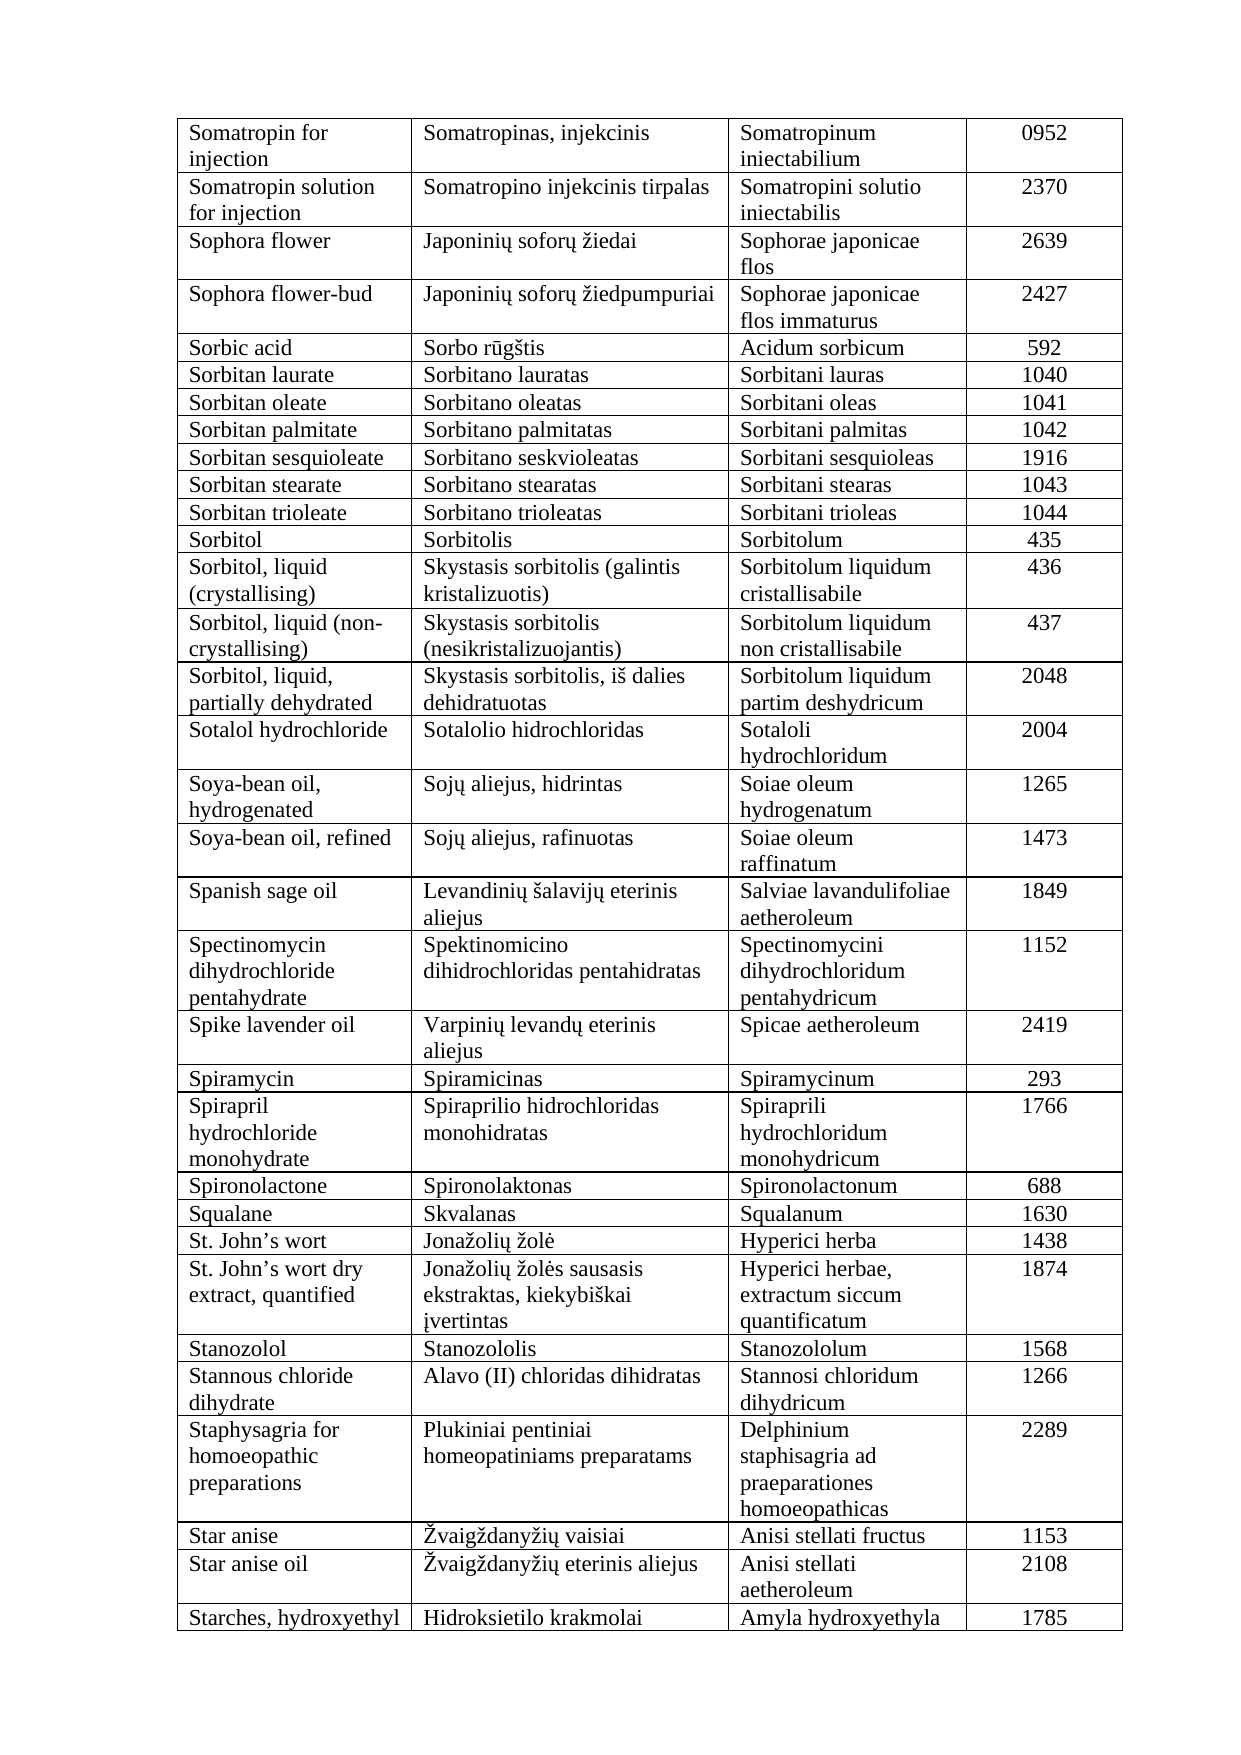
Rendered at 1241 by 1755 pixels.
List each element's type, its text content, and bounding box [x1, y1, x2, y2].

table_cell Spiramycin [178, 1065, 411, 1091]
table_cell Star anise oil [178, 1550, 411, 1602]
table_cell 1916 [967, 444, 1122, 470]
table_cell Sorbitani lauras [729, 362, 966, 388]
table_cell 1042 [967, 416, 1122, 443]
table_cell Soiae oleum hydrogenatum [729, 770, 966, 823]
table_cell 1153 [967, 1523, 1122, 1549]
table_cell Spirapril hydrochloride monohydrate [178, 1093, 411, 1171]
table_cell Spiraprili hydrochloridum monohydricum [729, 1093, 966, 1171]
table_cell Soiae oleum raffinatum [729, 824, 966, 876]
table_cell Anisi stellati aetheroleum [729, 1550, 966, 1602]
table_cell Sorbitano seskvioleatas [412, 444, 728, 470]
table_cell Squalanum [729, 1200, 966, 1226]
table_cell Japoninių soforų žiedpumpuriai [412, 280, 728, 333]
table_cell 1266 [967, 1362, 1122, 1415]
table_cell Hyperici herba [729, 1227, 966, 1254]
table_cell Spectinomycin dihydrochloride pentahydrate [178, 931, 411, 1010]
table_cell Sorbitol [178, 526, 411, 552]
table_cell Soya-bean oil, refined [178, 824, 411, 876]
table_cell Somatropinum iniectabilium [729, 119, 966, 172]
table_cell Somatropini solutio iniectabilis [729, 173, 966, 226]
table_cell Sorbitan palmitate [178, 416, 411, 443]
table_cell Sorbitano palmitatas [412, 416, 728, 443]
table_cell 1438 [967, 1227, 1122, 1254]
table_cell Spironolaktonas [412, 1173, 728, 1199]
table_cell Sorbitolis [412, 526, 728, 552]
table_cell 2004 [967, 716, 1122, 769]
table_cell Skystasis sorbitolis, iš dalies dehidratuotas [412, 663, 728, 715]
table_cell St. John’s wort dry extract, quantified [178, 1255, 411, 1334]
table_cell Sorbitani stearas [729, 471, 966, 497]
table_cell 688 [967, 1173, 1122, 1199]
table_cell Spicae aetheroleum [729, 1011, 966, 1064]
table_cell Sorbitolum liquidum partim deshydricum [729, 663, 966, 715]
table_cell 1041 [967, 389, 1122, 415]
table_cell Acidum sorbicum [729, 334, 966, 361]
table_cell 1043 [967, 471, 1122, 497]
table_cell Levandinių šalavijų eterinis aliejus [412, 878, 728, 930]
table_cell Skystasis sorbitolis (nesikristalizuojantis) [412, 609, 728, 661]
table_cell Spektinomicino dihidrochloridas pentahidratas [412, 931, 728, 1010]
table_cell Sorbic acid [178, 334, 411, 361]
table_cell Spironolactone [178, 1173, 411, 1199]
table_cell Sophora flower [178, 227, 411, 279]
table_cell 2108 [967, 1550, 1122, 1602]
table_cell Sotaloli hydrochloridum [729, 716, 966, 769]
table_cell Sorbitan stearate [178, 471, 411, 497]
table_cell Staphysagria for homoeopathic preparations [178, 1416, 411, 1521]
table_cell Delphinium staphisagria ad praeparationes homoeopathicas [729, 1416, 966, 1521]
table_cell Sorbitani palmitas [729, 416, 966, 443]
table_cell Jonažolių žolės sausasis ekstraktas, kiekybiškai įvertintas [412, 1255, 728, 1334]
table_cell Sophorae japonicae flos [729, 227, 966, 279]
table_cell 2370 [967, 173, 1122, 226]
table_cell 1874 [967, 1255, 1122, 1334]
table_cell Sorbitano stearatas [412, 471, 728, 497]
table_cell 1785 [967, 1604, 1122, 1630]
table_cell Sorbitano lauratas [412, 362, 728, 388]
table_cell 2289 [967, 1416, 1122, 1521]
table_cell Spironolactonum [729, 1173, 966, 1199]
table_cell Žvaigždanyžių vaisiai [412, 1523, 728, 1549]
table_cell 293 [967, 1065, 1122, 1091]
table_cell Hidroksietilo krakmolai [412, 1604, 728, 1630]
table_cell Sophora flower-bud [178, 280, 411, 333]
table_cell Sophorae japonicae flos immaturus [729, 280, 966, 333]
table_cell Spanish sage oil [178, 878, 411, 930]
table_cell Hyperici herbae, extractum siccum quantificatum [729, 1255, 966, 1334]
table_cell Sorbitolum liquidum non cristallisabile [729, 609, 966, 661]
table_cell Sorbitol, liquid, partially dehydrated [178, 663, 411, 715]
table_cell Sorbitan sesquioleate [178, 444, 411, 470]
table_cell Stannosi chloridum dihydricum [729, 1362, 966, 1415]
table_cell 436 [967, 553, 1122, 608]
table_cell Sorbitano trioleatas [412, 499, 728, 525]
table_cell Somatropin for injection [178, 119, 411, 172]
table_cell 2048 [967, 663, 1122, 715]
table_cell Sojų aliejus, rafinuotas [412, 824, 728, 876]
table_cell 1849 [967, 878, 1122, 930]
table_cell 0952 [967, 119, 1122, 172]
table_cell 1766 [967, 1093, 1122, 1171]
table_cell Anisi stellati fructus [729, 1523, 966, 1549]
table_cell 2639 [967, 227, 1122, 279]
table_cell Žvaigždanyžių eterinis aliejus [412, 1550, 728, 1602]
table_cell Sorbitani trioleas [729, 499, 966, 525]
table_cell 1044 [967, 499, 1122, 525]
table_cell Star anise [178, 1523, 411, 1549]
table_cell Sorbo rūgštis [412, 334, 728, 361]
table_cell Sorbitano oleatas [412, 389, 728, 415]
table_cell Stanozolol [178, 1335, 411, 1361]
table_cell Somatropino injekcinis tirpalas [412, 173, 728, 226]
table_cell 1265 [967, 770, 1122, 823]
table_cell St. John’s wort [178, 1227, 411, 1254]
table_cell Starches, hydroxyethyl [178, 1604, 411, 1630]
table_cell Plukiniai pentiniai homeopatiniams preparatams [412, 1416, 728, 1521]
table_cell 2427 [967, 280, 1122, 333]
table_cell Salviae lavandulifoliae aetheroleum [729, 878, 966, 930]
table_cell Japoninių soforų žiedai [412, 227, 728, 279]
table_cell Somatropin solution for injection [178, 173, 411, 226]
table_cell Amyla hydroxyethyla [729, 1604, 966, 1630]
table_cell Squalane [178, 1200, 411, 1226]
table_cell Jonažolių žolė [412, 1227, 728, 1254]
table_cell Stanozololum [729, 1335, 966, 1361]
table_cell Sorbitan laurate [178, 362, 411, 388]
table_cell Spiraprilio hidrochloridas monohidratas [412, 1093, 728, 1171]
table_cell 592 [967, 334, 1122, 361]
table_cell Sorbitol, liquid (non-crystallising) [178, 609, 411, 661]
table_cell Sojų aliejus, hidrintas [412, 770, 728, 823]
table_cell Spiramycinum [729, 1065, 966, 1091]
table_cell Sorbitani sesquioleas [729, 444, 966, 470]
table_cell Sorbitan oleate [178, 389, 411, 415]
table_cell 1040 [967, 362, 1122, 388]
table_cell 1630 [967, 1200, 1122, 1226]
table_cell Stannous chloride dihydrate [178, 1362, 411, 1415]
table_cell Stanozololis [412, 1335, 728, 1361]
table_cell Sotalol hydrochloride [178, 716, 411, 769]
table_cell 435 [967, 526, 1122, 552]
table_cell 1473 [967, 824, 1122, 876]
table_cell Sorbitani oleas [729, 389, 966, 415]
table_cell 1568 [967, 1335, 1122, 1361]
table_cell Soya-bean oil, hydrogenated [178, 770, 411, 823]
table_cell 2419 [967, 1011, 1122, 1064]
table_cell Varpinių levandų eterinis aliejus [412, 1011, 728, 1064]
table_cell 437 [967, 609, 1122, 661]
table_cell Spectinomycini dihydrochloridum pentahydricum [729, 931, 966, 1010]
table_cell Skystasis sorbitolis (galintis kristalizuotis) [412, 553, 728, 608]
table_cell Sotalolio hidrochloridas [412, 716, 728, 769]
table_cell Somatropinas, injekcinis [412, 119, 728, 172]
table_cell Sorbitolum liquidum cristallisabile [729, 553, 966, 608]
table_cell Sorbitolum [729, 526, 966, 552]
table_cell Spike lavender oil [178, 1011, 411, 1064]
table_cell Alavo (II) chloridas dihidratas [412, 1362, 728, 1415]
table_cell Skvalanas [412, 1200, 728, 1226]
table_cell Spiramicinas [412, 1065, 728, 1091]
table_cell 1152 [967, 931, 1122, 1010]
table_cell Sorbitol, liquid (crystallising) [178, 553, 411, 608]
table_cell Sorbitan trioleate [178, 499, 411, 525]
